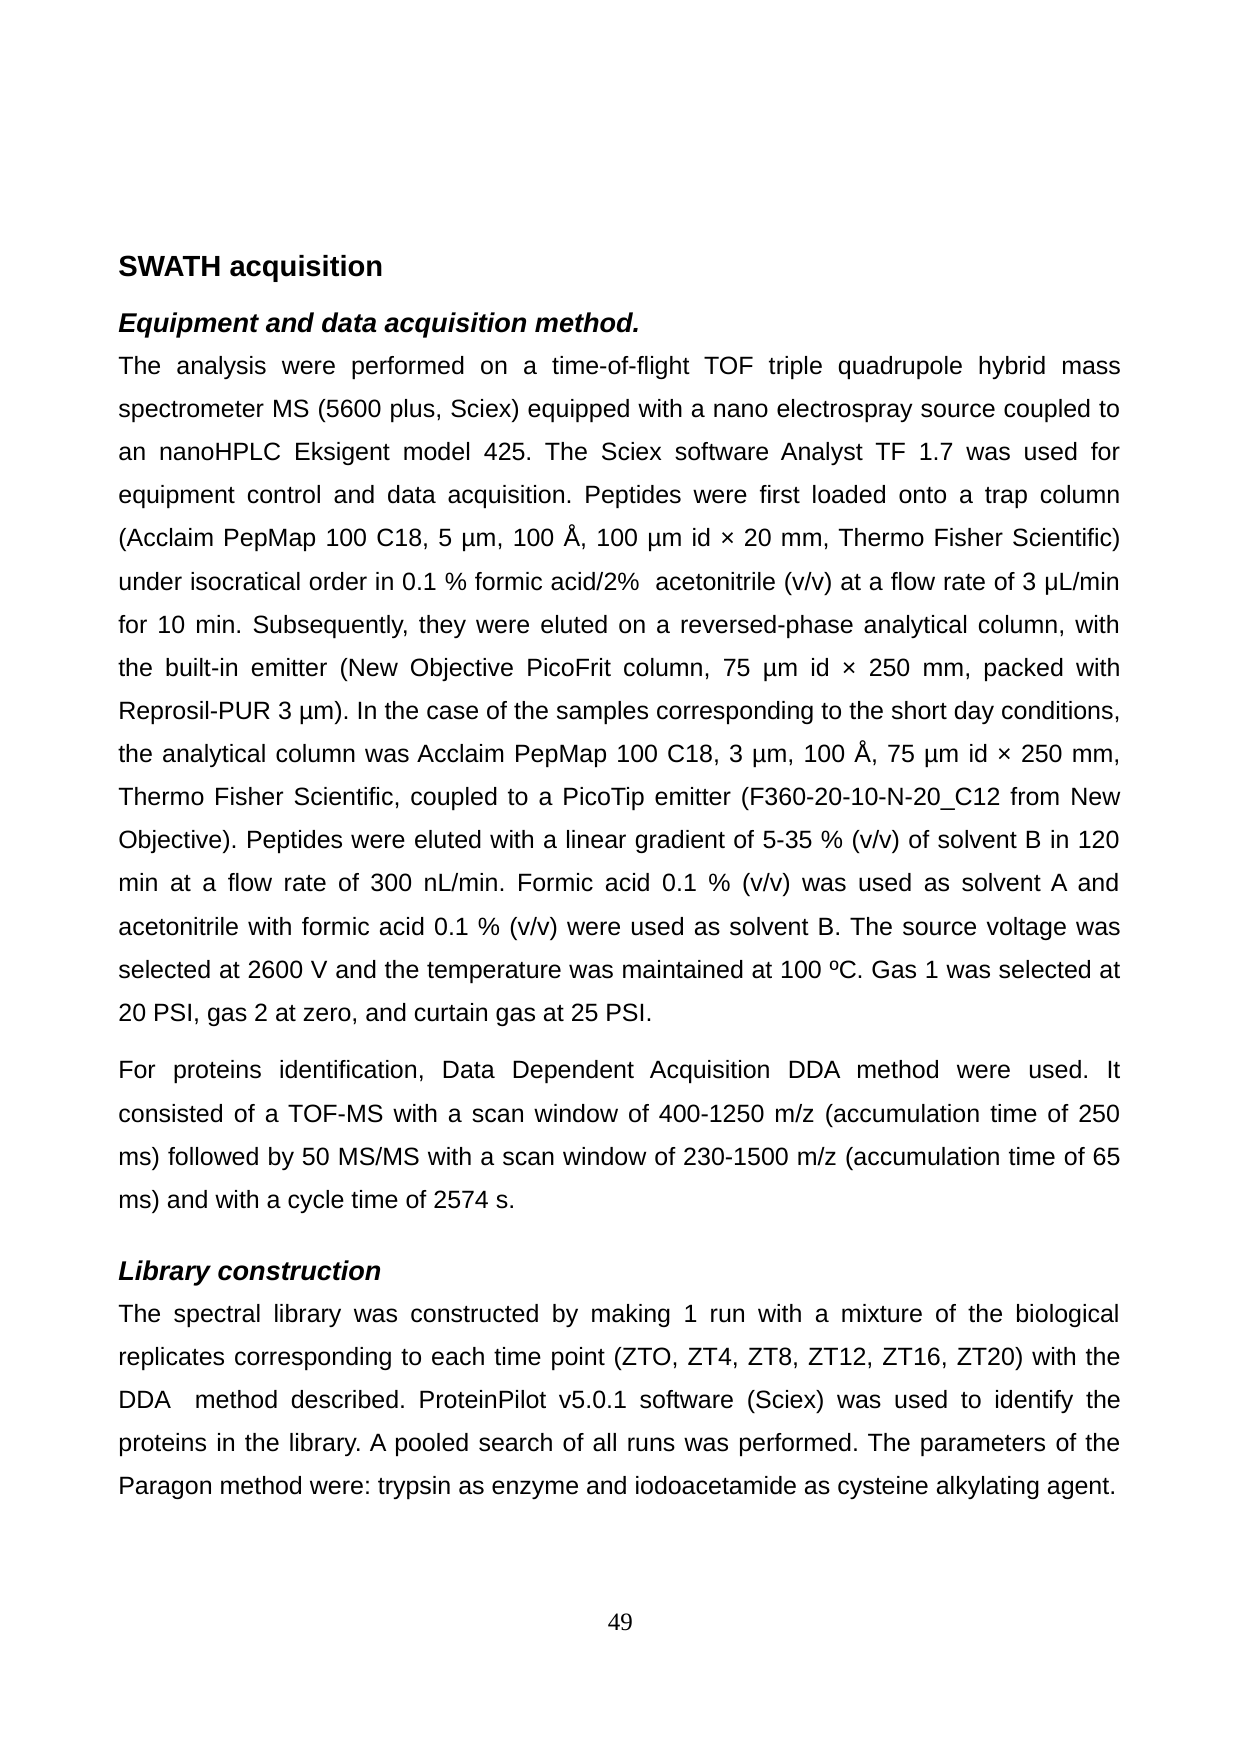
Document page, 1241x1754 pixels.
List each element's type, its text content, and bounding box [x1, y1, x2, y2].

text The spectral library was constructed by making 1 run with a mixture of the biological replicates corresponding to each time point (ZTO, ZT4, ZT8, ZT12, ZT16, ZT20) with the DDA method described. ProteinPilot v5.0.1 software (Sciex) was used to identify the proteins in the library. A pooled search of all runs was performed. The parameters of the Paragon method were: trypsin as enzyme and iodoacetamide as cysteine alkylating agent. [118, 1299, 1122, 1500]
subtitle Equipment and data acquisition method. [118, 307, 1122, 338]
subtitle Library construction [118, 1255, 1122, 1286]
text The analysis were performed on a time-of-flight TOF triple quadrupole hybrid mass spectrometer MS (5600 plus, Sciex) equipped with a nano electrospray source coupled to an nanoHPLC Eksigent model 425. The Sciex software Analyst TF 1.7 was used for equipment control and data acquisition. Peptides were first loaded onto a trap column (Acclaim PepMap 100 C18, 5 µm, 100 Å, 100 µm id × 20 mm, Thermo Fisher Scientific) under isocratical order in 0.1 % formic acid/2% acetonitrile (v/v) at a flow rate of 3 μL/min for 10 min. Subsequently, they were eluted on a reversed-phase analytical column, with the built-in emitter (New Objective PicoFrit column, 75 µm id × 250 mm, packed with Reprosil-PUR 3 µm). In the case of the samples corresponding to the short day conditions, the analytical column was Acclaim PepMap 100 C18, 3 µm, 100 Å, 75 µm id × 250 mm, Thermo Fisher Scientific, coupled to a PicoTip emitter (F360-20-10-N-20_C12 from New Objective). Peptides were eluted with a linear gradient of 5-35 % (v/v) of solvent B in 120 min at a flow rate of 300 nL/min. Formic acid 0.1 % (v/v) was used as solvent A and acetonitrile with formic acid 0.1 % (v/v) were used as solvent B. The source voltage was selected at 2600 V and the temperature was maintained at 100 ºC. Gas 1 was selected at 20 PSI, gas 2 at zero, and curtain gas at 25 PSI. [118, 351, 1122, 1027]
subtitle SWATH acquisition [118, 249, 1122, 282]
text For proteins identification, Data Dependent Acquisition DDA method were used. It consisted of a TOF-MS with a scan window of 400-1250 m/z (accumulation time of 250 ms) followed by 50 MS/MS with a scan window of 230-1500 m/z (accumulation time of 65 ms) and with a cycle time of 2574 s. [118, 1056, 1122, 1214]
